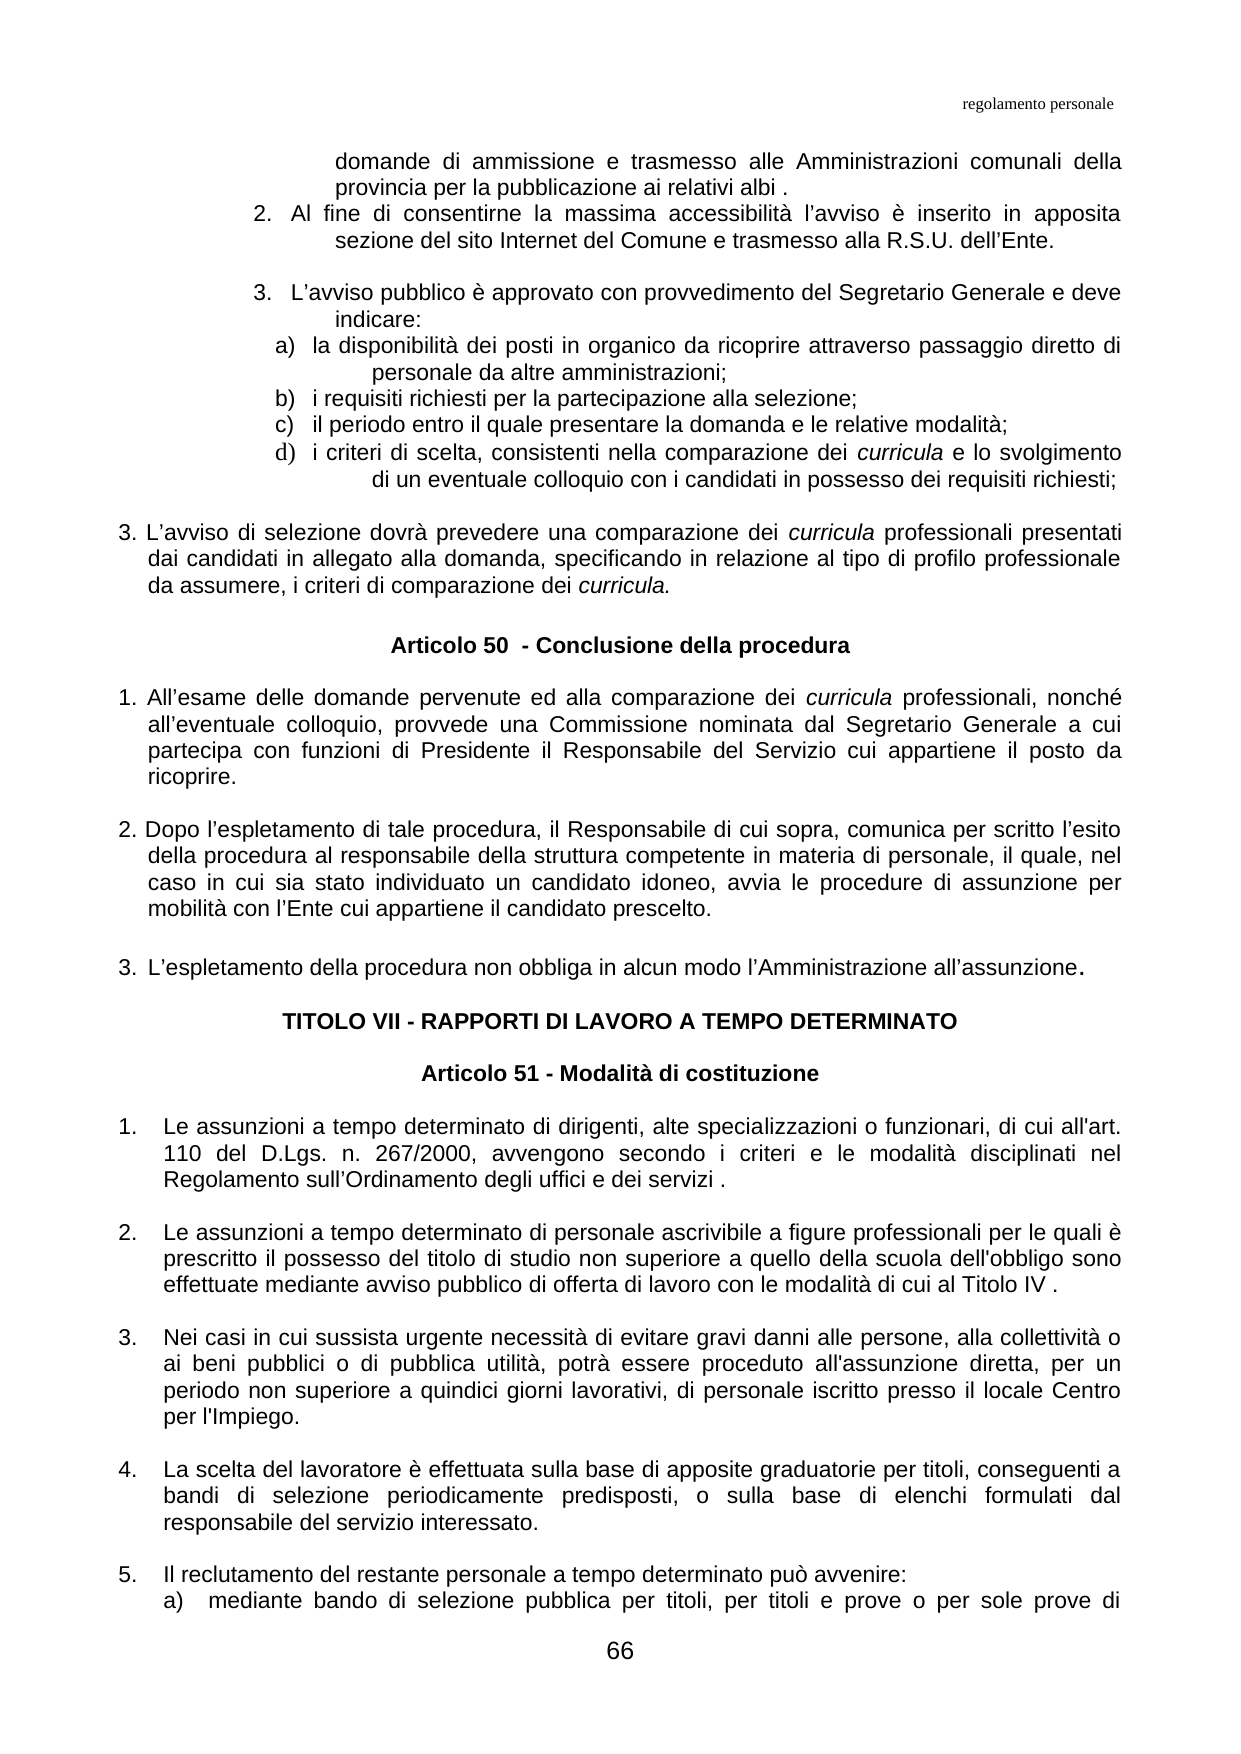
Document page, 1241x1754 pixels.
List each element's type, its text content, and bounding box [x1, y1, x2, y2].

text 4. La scelta del lavoratore è effettuata sulla base di apposite graduatorie per titoli, conseguenti a bandi di selezione pe­riodicamente predisposti, o sulla base di elenchi formulati dal responsabile del servizio interessato. [118, 1456, 1122, 1535]
text TITOLO VII - RAPPORTI DI LAVORO A TEMPO DETERMINATO [118, 1008, 1122, 1034]
text 3. Nei casi in cui sussista urgente necessità di evitare gravi danni alle persone, alla collettività o ai beni pubblici o di pubblica utilità, potrà essere proceduto all'assunzione diretta, per un periodo non superiore a quindici giorni lavorativi, di personale iscritto presso il locale Centro per l'Impie­go. [118, 1324, 1122, 1429]
list L’avviso pubblico è approvato con provvedimento del Segretario Generale e deve indicare: [253, 279, 1122, 332]
text 1. All’esame delle domande pervenute ed alla comparazione dei curricula professionali, nonché all’eventuale colloquio, provvede una Commissione nominata dal Segretario Generale a cui partecipa con funzioni di Presidente il Responsabile del Servizio cui appartiene il posto da ricoprire. [118, 684, 1122, 790]
text Articolo 50 - Conclusione della procedura [118, 632, 1122, 658]
text 2. Dopo l’espletamento di tale procedura, il Responsabile di cui sopra, comunica per scritto l’esito della procedura al responsabile della struttura competente in materia di personale, il quale, nel caso in cui sia stato individuato un candidato idoneo, avvia le procedure di assunzione per mobilità con l’Ente cui appartiene il candidato prescelto. [118, 816, 1122, 921]
text 2. Le assunzioni a tempo determinato di personale ascrivibile a figure professionali per le quali è prescritto il possesso del titolo di studio non superiore a quello della scuola dell'obbligo sono effettuate mediante avviso pubblico di offerta di lavoro con le modalità di cui al Titolo IV . [118, 1218, 1122, 1298]
list domande di ammis­sione e trasmesso alle Amministra­zioni comunali della provincia per la pubblicazione ai relativi albi . [253, 148, 1122, 200]
list la disponibilità dei posti in organico da ricoprire attraverso passaggio diretto di personale da altre amministrazioni; [275, 332, 1122, 385]
list il periodo entro il quale presentare la domanda e le relative modalità; [275, 411, 1122, 437]
list Al fine di consentirne la massima accessibilità l’avviso è inserito in apposita sezione del sito Internet del Comune e trasmesso alla R.S.U. dell’Ente. [253, 200, 1122, 253]
text 3. L’espletamento della procedura non obbliga in alcun modo l’Amministrazione all’assunzione. [118, 948, 1122, 981]
list i requisiti richiesti per la partecipazione alla selezione; [275, 385, 1122, 411]
text 5. Il reclutamento del restante personale a tempo determinato può avvenire: [118, 1561, 1122, 1587]
text 3. L’avviso di selezione dovrà prevedere una comparazione dei curricula professionali presentati dai candidati in allegato alla domanda, specificando in relazione al tipo di profilo professionale da assumere, i criteri di comparazione dei curricula. [118, 519, 1122, 598]
list i criteri di scelta, consistenti nella comparazione dei curricula e lo svolgimento di un eventuale colloquio con i candidati in possesso dei requisiti richiesti; [275, 437, 1122, 493]
text 1. Le assunzioni a tempo determinato di dirigenti, alte specia­lizzazioni o funzionari, di cui all'art. 110 del D.Lgs. n. 267/2000, avven­gono secondo i criteri e le modalità disciplinati nel Regolamento sull’Ordinamento degli uffici e dei servizi . [118, 1113, 1122, 1192]
text a) mediante bando di selezione pubblica per titoli, per titoli e prove o per sole prove di [118, 1587, 1122, 1614]
text Articolo 51 - Modalità di costituzione [118, 1060, 1122, 1087]
